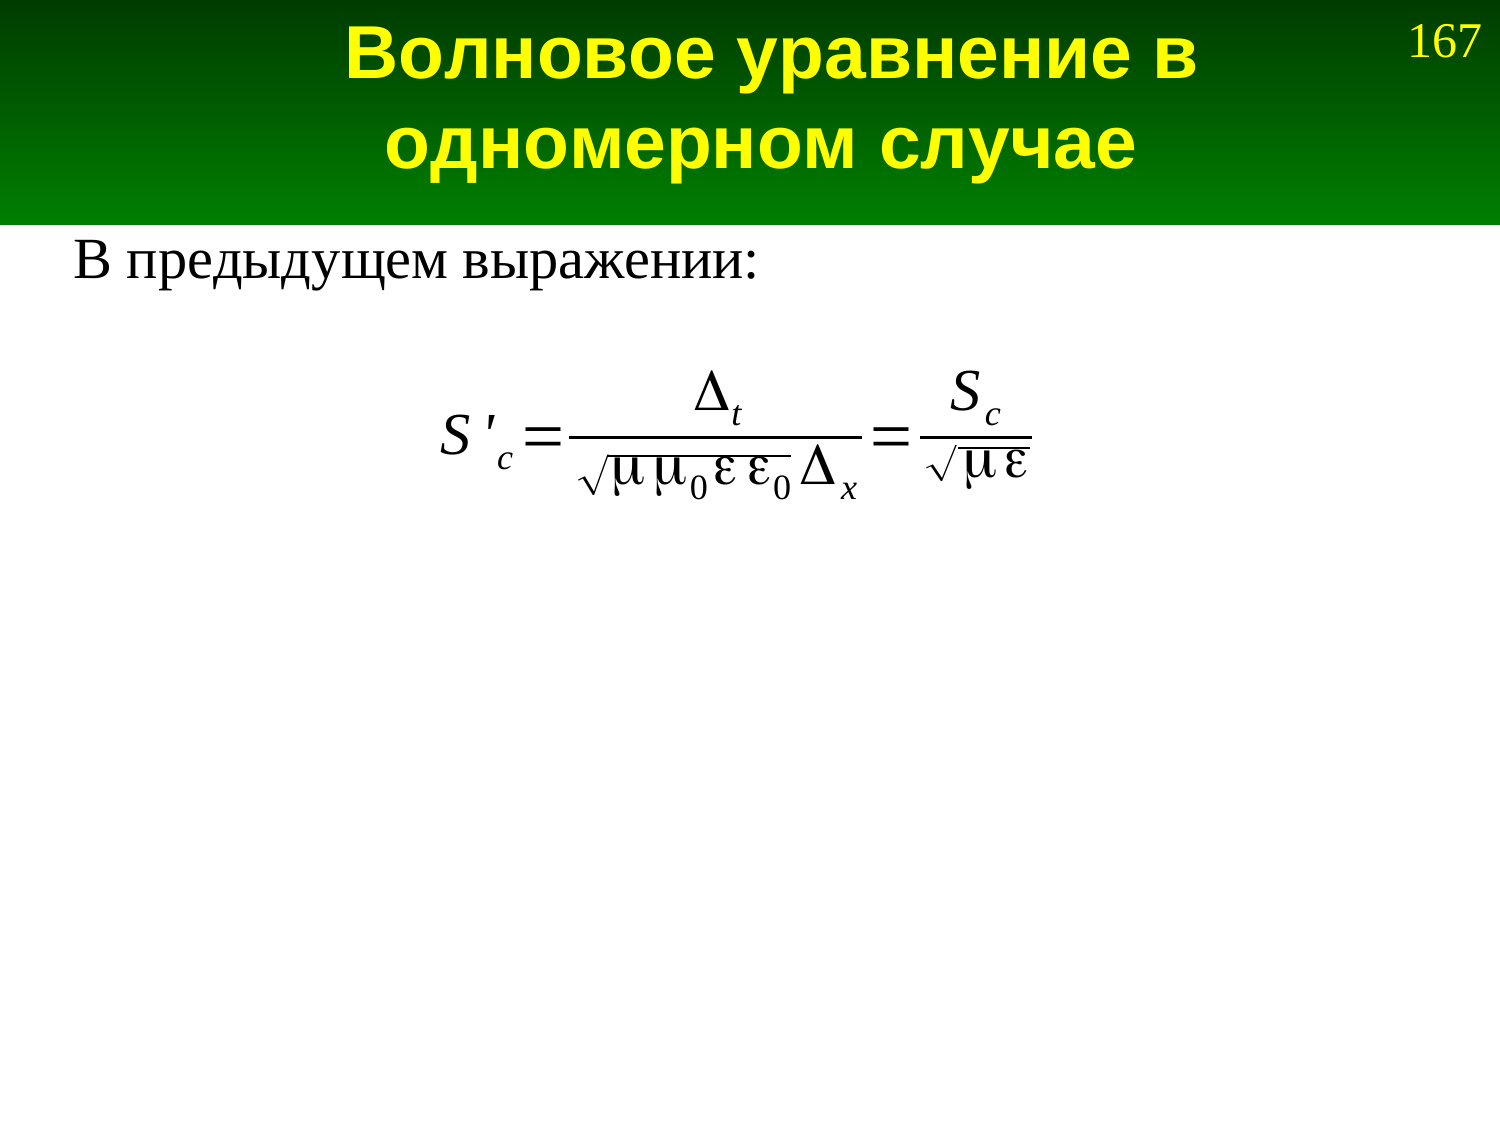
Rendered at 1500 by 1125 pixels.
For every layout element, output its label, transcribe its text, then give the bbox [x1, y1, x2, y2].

chart [425, 357, 1051, 508]
title Волновое уравнение в одномерном случае [123, 0, 1399, 192]
text_box В предыдущем выражении: [59, 212, 1441, 384]
